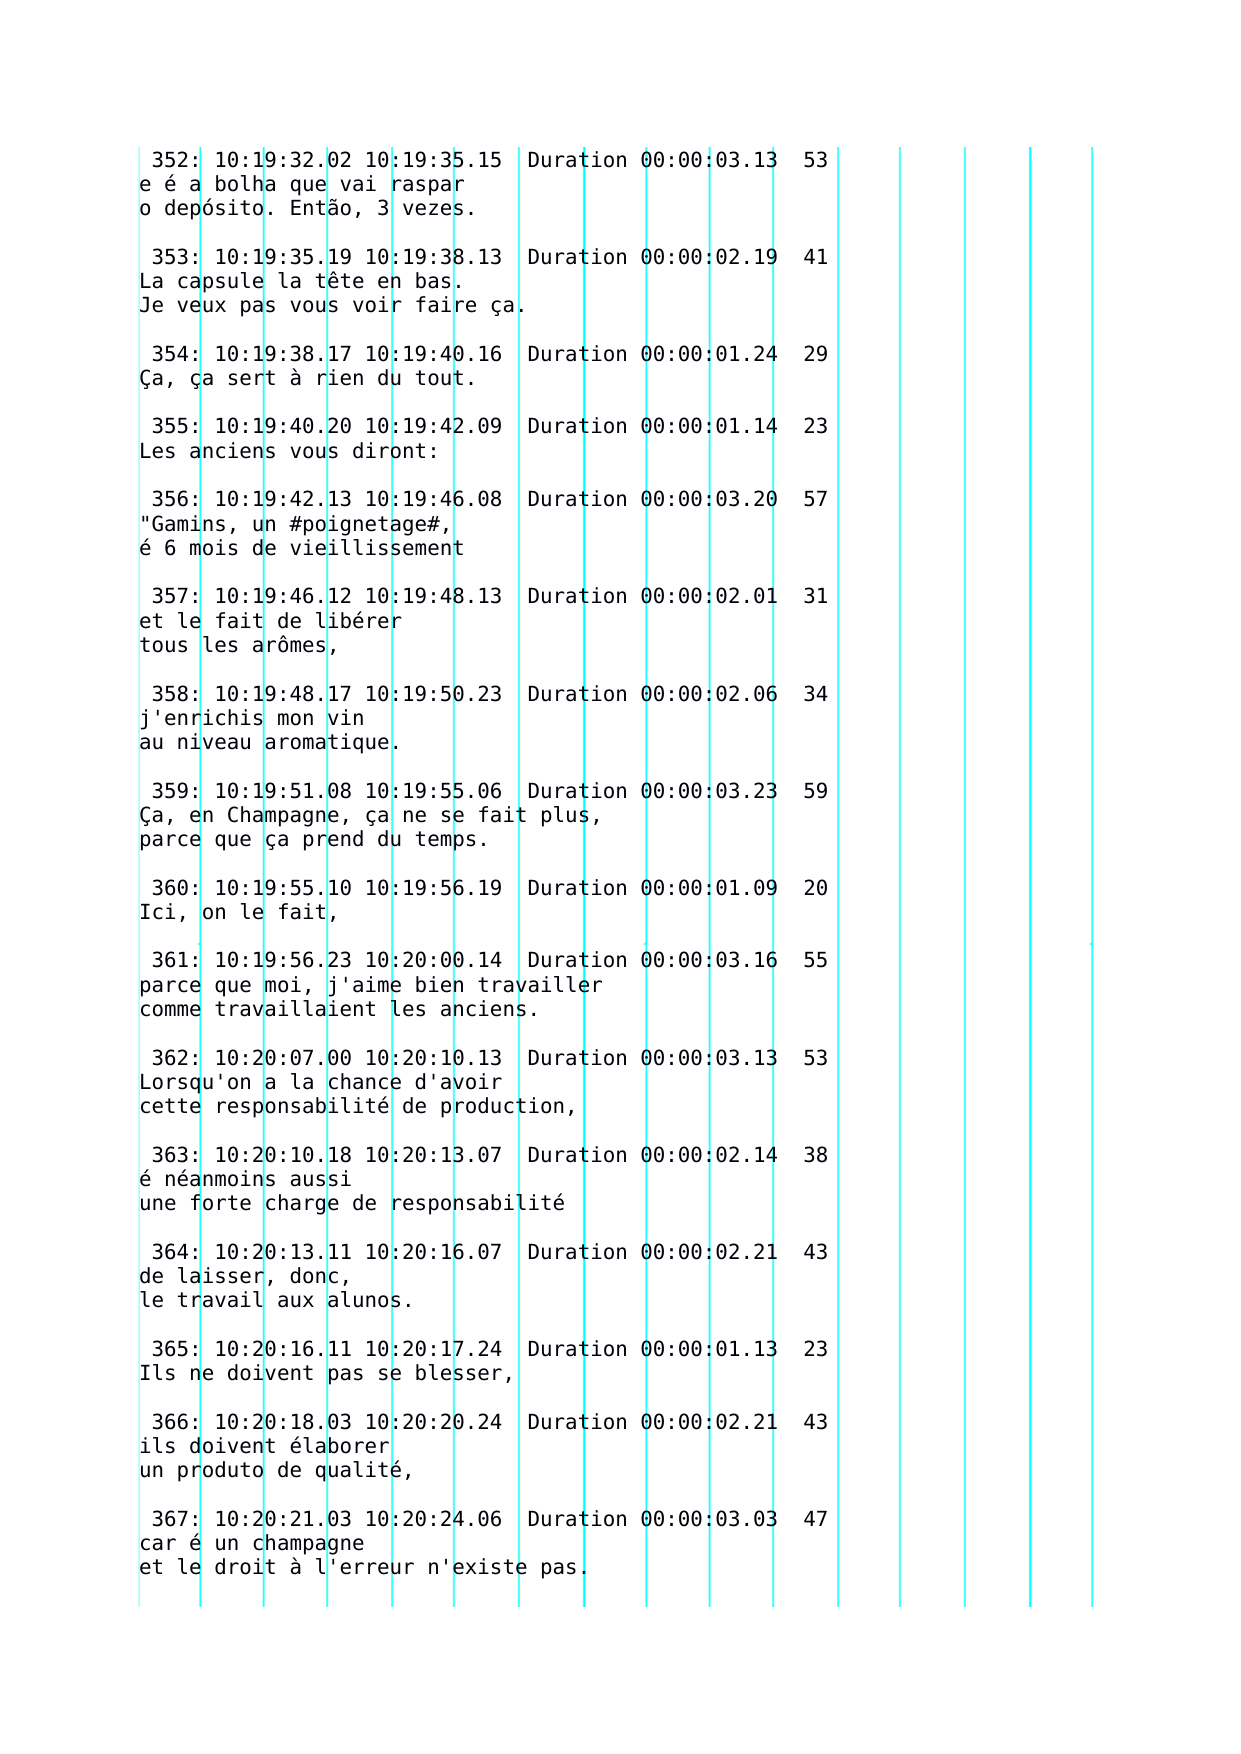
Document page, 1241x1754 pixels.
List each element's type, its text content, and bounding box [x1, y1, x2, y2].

text o depósito. Então, 3 vezes. [139, 196, 1101, 220]
text parce que ça prend du temps. [139, 827, 1101, 851]
text 366: 10:20:18.03 10:20:20.24 Duration 00:00:02.21 43 [139, 1410, 1101, 1434]
text Ça, ça sert à rien du tout. [139, 366, 1101, 390]
text 360: 10:19:55.10 10:19:56.19 Duration 00:00:01.09 20 [139, 876, 1101, 900]
text é néanmoins aussi [139, 1167, 1101, 1191]
text é 6 mois de vieillissement [139, 536, 1101, 560]
text de laisser, donc, [139, 1264, 1101, 1288]
text car é un champagne [139, 1531, 1101, 1555]
text Lorsqu'on a la chance d'avoir [139, 1070, 1101, 1094]
text 359: 10:19:51.08 10:19:55.06 Duration 00:00:03.23 59 [139, 779, 1101, 803]
text Je veux pas vous voir faire ça. [139, 293, 1101, 317]
text e é a bolha que vai raspar [139, 172, 1101, 196]
text un produto de qualité, [139, 1458, 1101, 1482]
text 356: 10:19:42.13 10:19:46.08 Duration 00:00:03.20 57 [139, 487, 1101, 512]
text cette responsabilité de production, [139, 1094, 1101, 1118]
text et le droit à l'erreur n'existe pas. [139, 1555, 1101, 1579]
text 354: 10:19:38.17 10:19:40.16 Duration 00:00:01.24 29 [139, 342, 1101, 366]
text 363: 10:20:10.18 10:20:13.07 Duration 00:00:02.14 38 [139, 1143, 1101, 1167]
text 367: 10:20:21.03 10:20:24.06 Duration 00:00:03.03 47 [139, 1507, 1101, 1531]
text Ici, on le fait, [139, 900, 1101, 924]
text Ça, en Champagne, ça ne se fait plus, [139, 803, 1101, 827]
text comme travaillaient les anciens. [139, 997, 1101, 1021]
text "Gamins, un #poignetage#, [139, 512, 1101, 536]
text 361: 10:19:56.23 10:20:00.14 Duration 00:00:03.16 55 [139, 948, 1101, 973]
text 364: 10:20:13.11 10:20:16.07 Duration 00:00:02.21 43 [139, 1240, 1101, 1264]
text 365: 10:20:16.11 10:20:17.24 Duration 00:00:01.13 23 [139, 1337, 1101, 1361]
text La capsule la tête en bas. [139, 269, 1101, 293]
text ils doivent élaborer [139, 1434, 1101, 1458]
text 358: 10:19:48.17 10:19:50.23 Duration 00:00:02.06 34 [139, 682, 1101, 706]
text au niveau aromatique. [139, 730, 1101, 754]
text et le fait de libérer [139, 609, 1101, 633]
text j'enrichis mon vin [139, 706, 1101, 730]
text 355: 10:19:40.20 10:19:42.09 Duration 00:00:01.14 23 [139, 414, 1101, 439]
text parce que moi, j'aime bien travailler [139, 973, 1101, 997]
text 362: 10:20:07.00 10:20:10.13 Duration 00:00:03.13 53 [139, 1046, 1101, 1070]
text le travail aux alunos. [139, 1288, 1101, 1313]
picture [138, 147, 1102, 1607]
text 353: 10:19:35.19 10:19:38.13 Duration 00:00:02.19 41 [139, 245, 1101, 269]
text 352: 10:19:32.02 10:19:35.15 Duration 00:00:03.13 53 [139, 148, 1101, 172]
text 357: 10:19:46.12 10:19:48.13 Duration 00:00:02.01 31 [139, 584, 1101, 609]
text Ils ne doivent pas se blesser, [139, 1361, 1101, 1385]
text tous les arômes, [139, 633, 1101, 657]
text une forte charge de responsabilité [139, 1191, 1101, 1216]
text Les anciens vous diront: [139, 439, 1101, 463]
